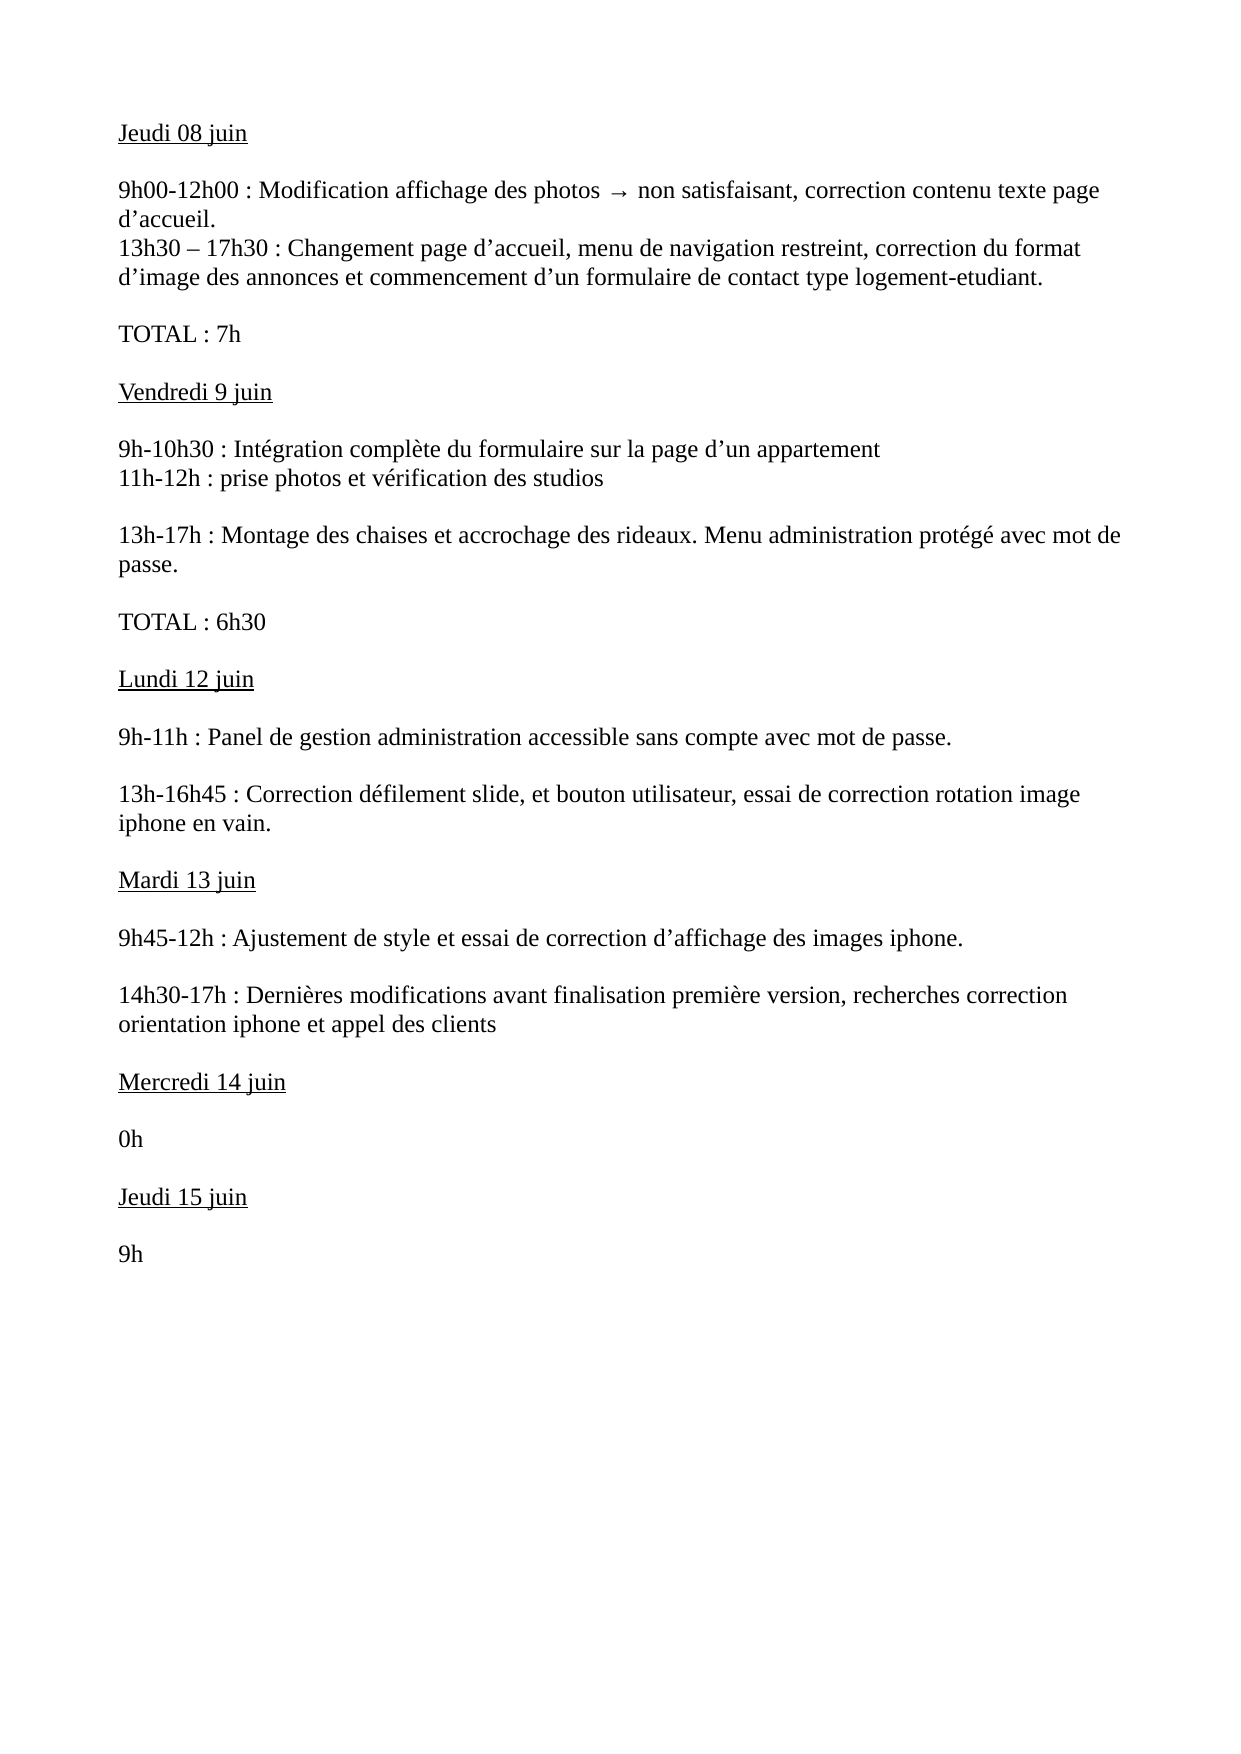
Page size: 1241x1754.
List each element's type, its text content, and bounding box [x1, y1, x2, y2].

text 9h00-12h00 : Modification affichage des photos → non satisfaisant, correction contenu texte page d’accueil. [118, 176, 1122, 233]
text 13h-16h45 : Correction défilement slide, et bouton utilisateur, essai de correction rotation image iphone en vain. [118, 779, 1122, 837]
text 9h [118, 1239, 1122, 1268]
text 11h-12h : prise photos et vérification des studios [118, 463, 1122, 492]
text TOTAL : 6h30 [118, 607, 1122, 636]
text 14h30-17h : Dernières modifications avant finalisation première version, recherches correction orientation iphone et appel des clients [118, 981, 1122, 1038]
text Vendredi 9 juin [118, 377, 1122, 406]
text 13h30 – 17h30 : Changement page d’accueil, menu de navigation restreint, correction du format d’image des annonces et commencement d’un formulaire de contact type logement-etudiant. [118, 233, 1122, 291]
text Mercredi 14 juin [118, 1067, 1122, 1096]
text 9h45-12h : Ajustement de style et essai de correction d’affichage des images iphone. [118, 923, 1122, 952]
text Jeudi 08 juin [118, 118, 1122, 147]
text TOTAL : 7h [118, 319, 1122, 348]
text Lundi 12 juin [118, 664, 1122, 693]
text Mardi 13 juin [118, 866, 1122, 894]
text 9h-11h : Panel de gestion administration accessible sans compte avec mot de passe. [118, 722, 1122, 751]
text Jeudi 15 juin [118, 1182, 1122, 1211]
text 13h-17h : Montage des chaises et accrochage des rideaux. Menu administration protégé avec mot de passe. [118, 521, 1122, 578]
text 9h-10h30 : Intégration complète du formulaire sur la page d’un appartement [118, 434, 1122, 463]
text 0h [118, 1124, 1122, 1153]
